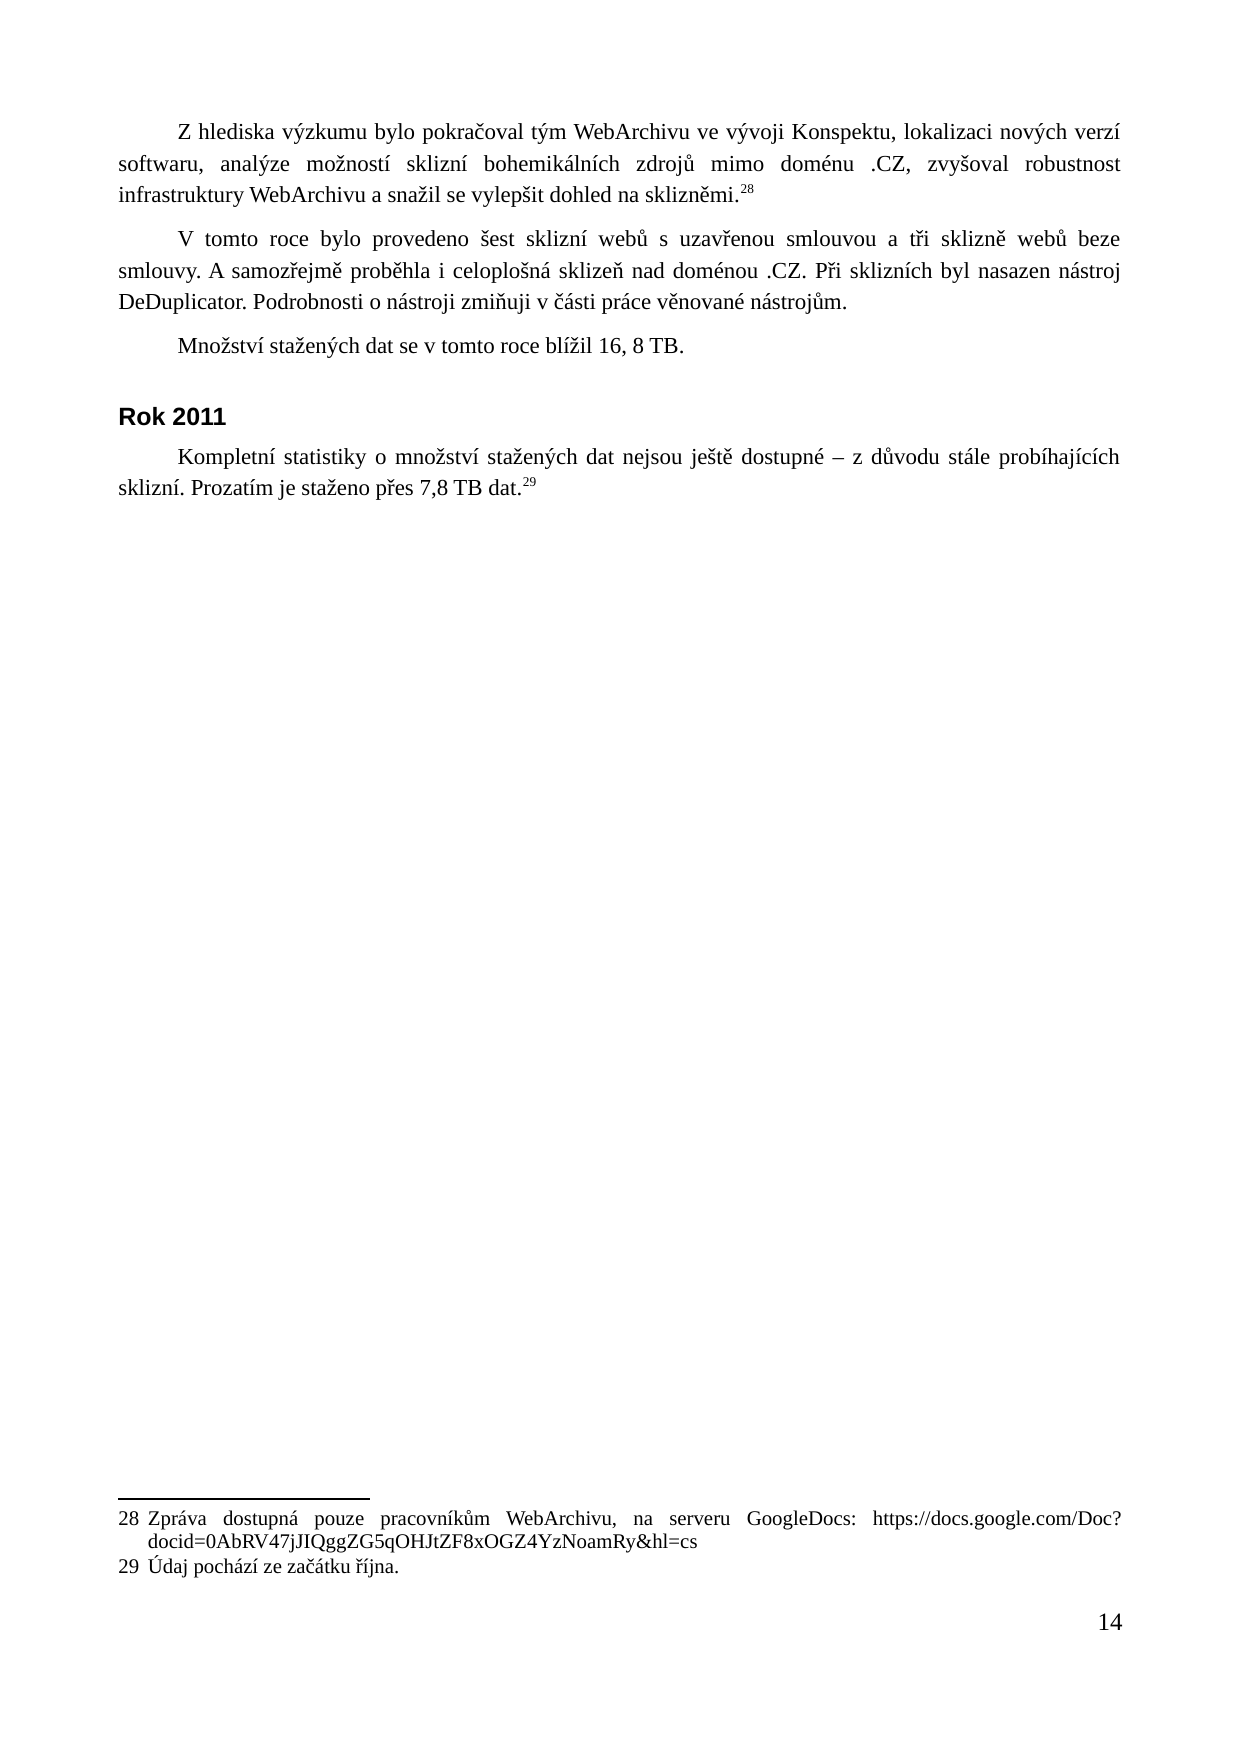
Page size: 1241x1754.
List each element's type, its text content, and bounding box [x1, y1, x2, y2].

text Zpráva dostupná pouze pracovníkům WebArchivu, na serveru GoogleDocs: https://docs.google.com/Doc?docid=0AbRV47jJIQggZG5qOHJtZF8xOGZ4YzNoamRy&hl=cs [118, 1505, 1122, 1553]
text V tomto roce bylo provedeno šest sklizní webů s uzavřenou smlouvou a tři sklizně webů beze smlouvy. A samozřejmě proběhla i celoplošná sklizeň nad doménou .CZ. Při sklizních byl nasazen nástroj DeDuplicator. Podrobnosti o nástroji zmiňuji v části práce věnované nástrojům. [118, 225, 1122, 315]
subtitle Rok 2011 [118, 402, 1122, 430]
text Údaj pochází ze začátku října. [118, 1553, 1122, 1578]
text Množství stažených dat se v tomto roce blížil 16, 8 TB. [118, 332, 1122, 359]
text Kompletní statistiky o množství stažených dat nejsou ještě dostupné – z důvodu stále probíhajících sklizní. Prozatím je staženo přes 7,8 TB dat. [118, 443, 1122, 501]
text Z hlediska výzkumu bylo pokračoval tým WebArchivu ve vývoji Konspektu, lokalizaci nových verzí softwaru, analýze možností sklizní bohemikálních zdrojů mimo doménu .CZ, zvyšoval robustnost infrastruktury WebArchivu a snažil se vylepšit dohled na sklizněmi. [118, 118, 1122, 208]
